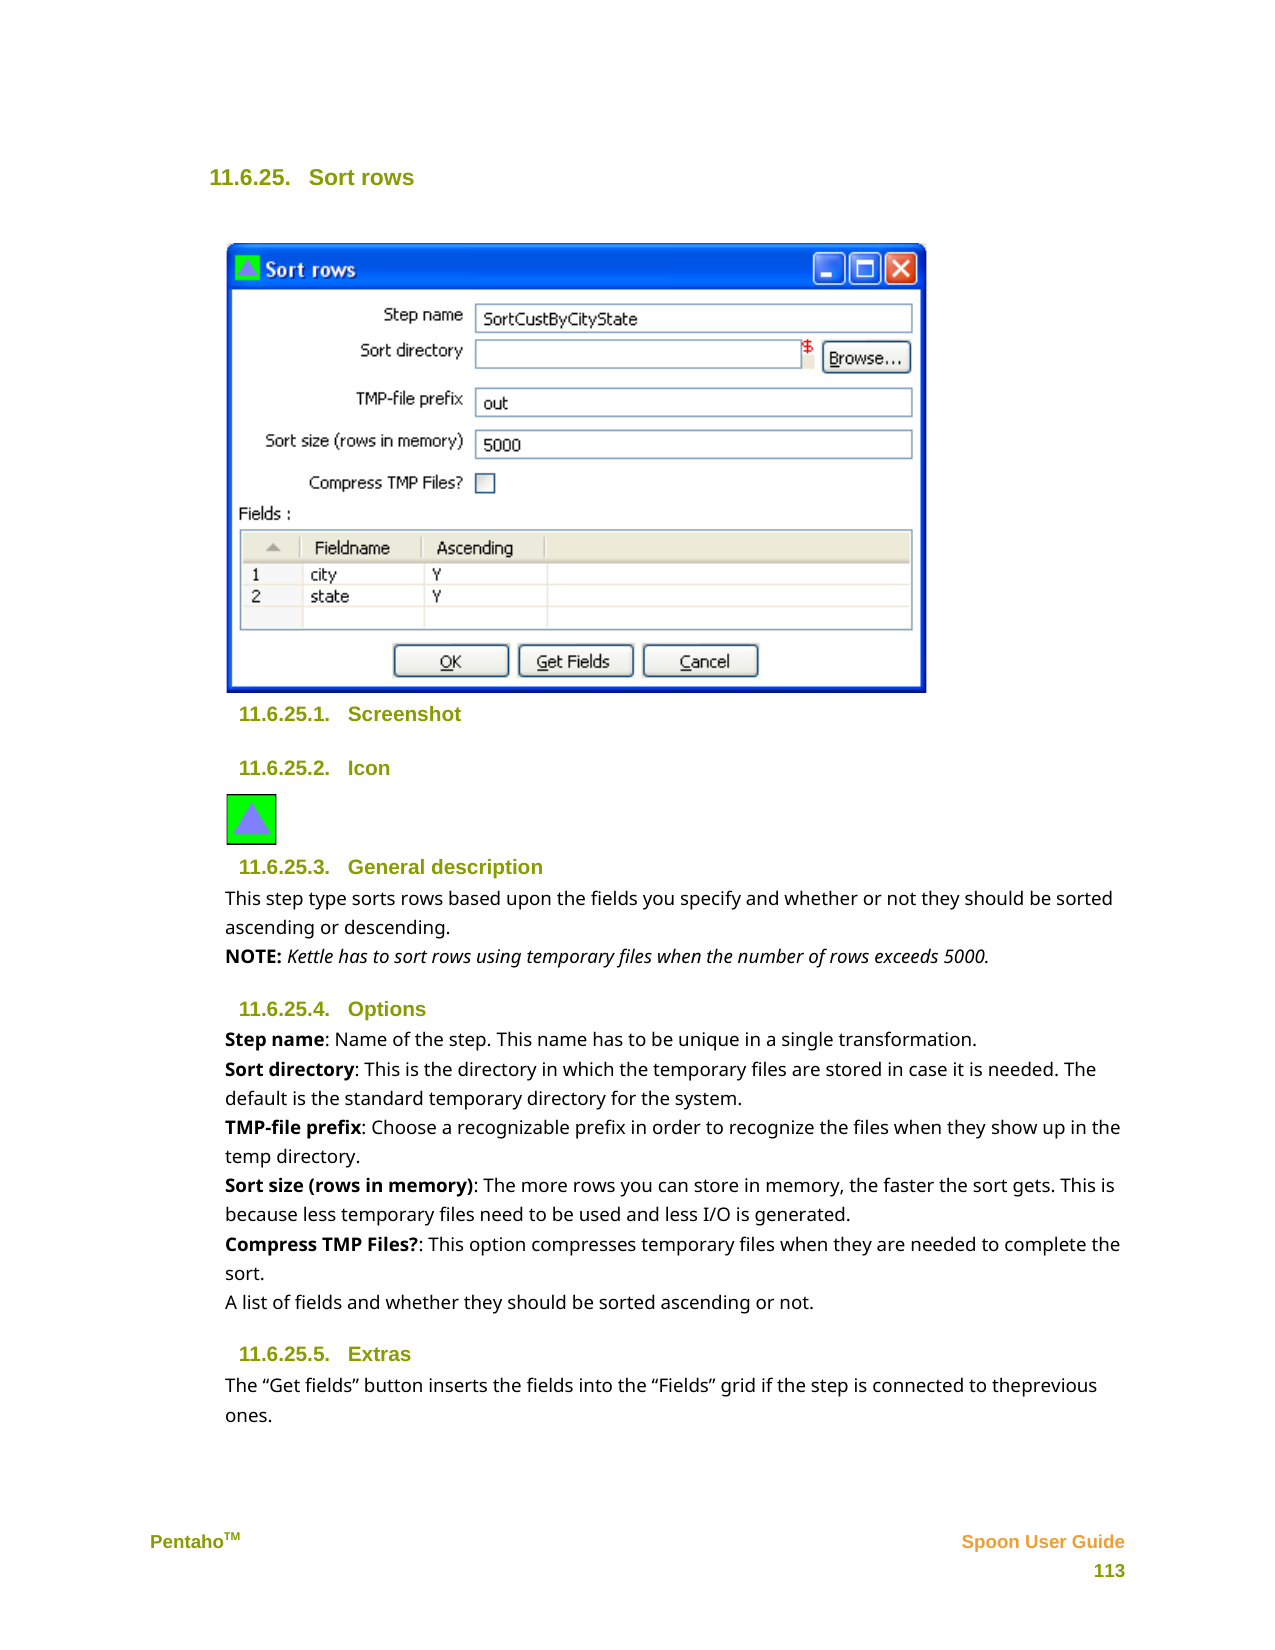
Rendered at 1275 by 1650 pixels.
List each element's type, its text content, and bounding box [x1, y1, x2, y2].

picture [226, 243, 927, 693]
subtitle General description [225, 793, 1125, 881]
subtitle Extras [239, 1334, 1125, 1369]
text Compress TMP Files?: This option compresses temporary files when they are needed to complete the sort. [225, 1228, 1125, 1286]
text Sort size (rows in memory): The more rows you can store in memory, the faster the sort gets. This is because less temporary files need to be used and less I/O is generated. [225, 1169, 1125, 1228]
text This step type sorts rows based upon the fields you specify and whether or not they should be sorted ascending or descending. [225, 882, 1125, 940]
text NOTE: Kettle has to sort rows using temporary files when the number of rows exceeds 5000. [225, 940, 1125, 969]
text TMP-file prefix: Choose a recognizable prefix in order to recognize the files when they show up in the temp directory. [225, 1111, 1125, 1169]
picture [226, 794, 277, 845]
subtitle Options [239, 988, 1125, 1023]
subtitle Screenshot [239, 211, 1125, 728]
subtitle Sort rows [209, 157, 1125, 192]
text Sort directory: This is the directory in which the temporary files are stored in case it is needed. The default is the standard temporary directory for the system. [225, 1053, 1125, 1111]
text A list of fields and whether they should be sorted ascending or not. [225, 1286, 1125, 1315]
text Step name: Name of the step. This name has to be unique in a single transformation. [225, 1023, 1125, 1053]
text The “Get fields” button inserts the fields into the “Fields” grid if the step is connected to theprevious ones. [225, 1369, 1125, 1428]
subtitle Icon [239, 747, 1125, 782]
